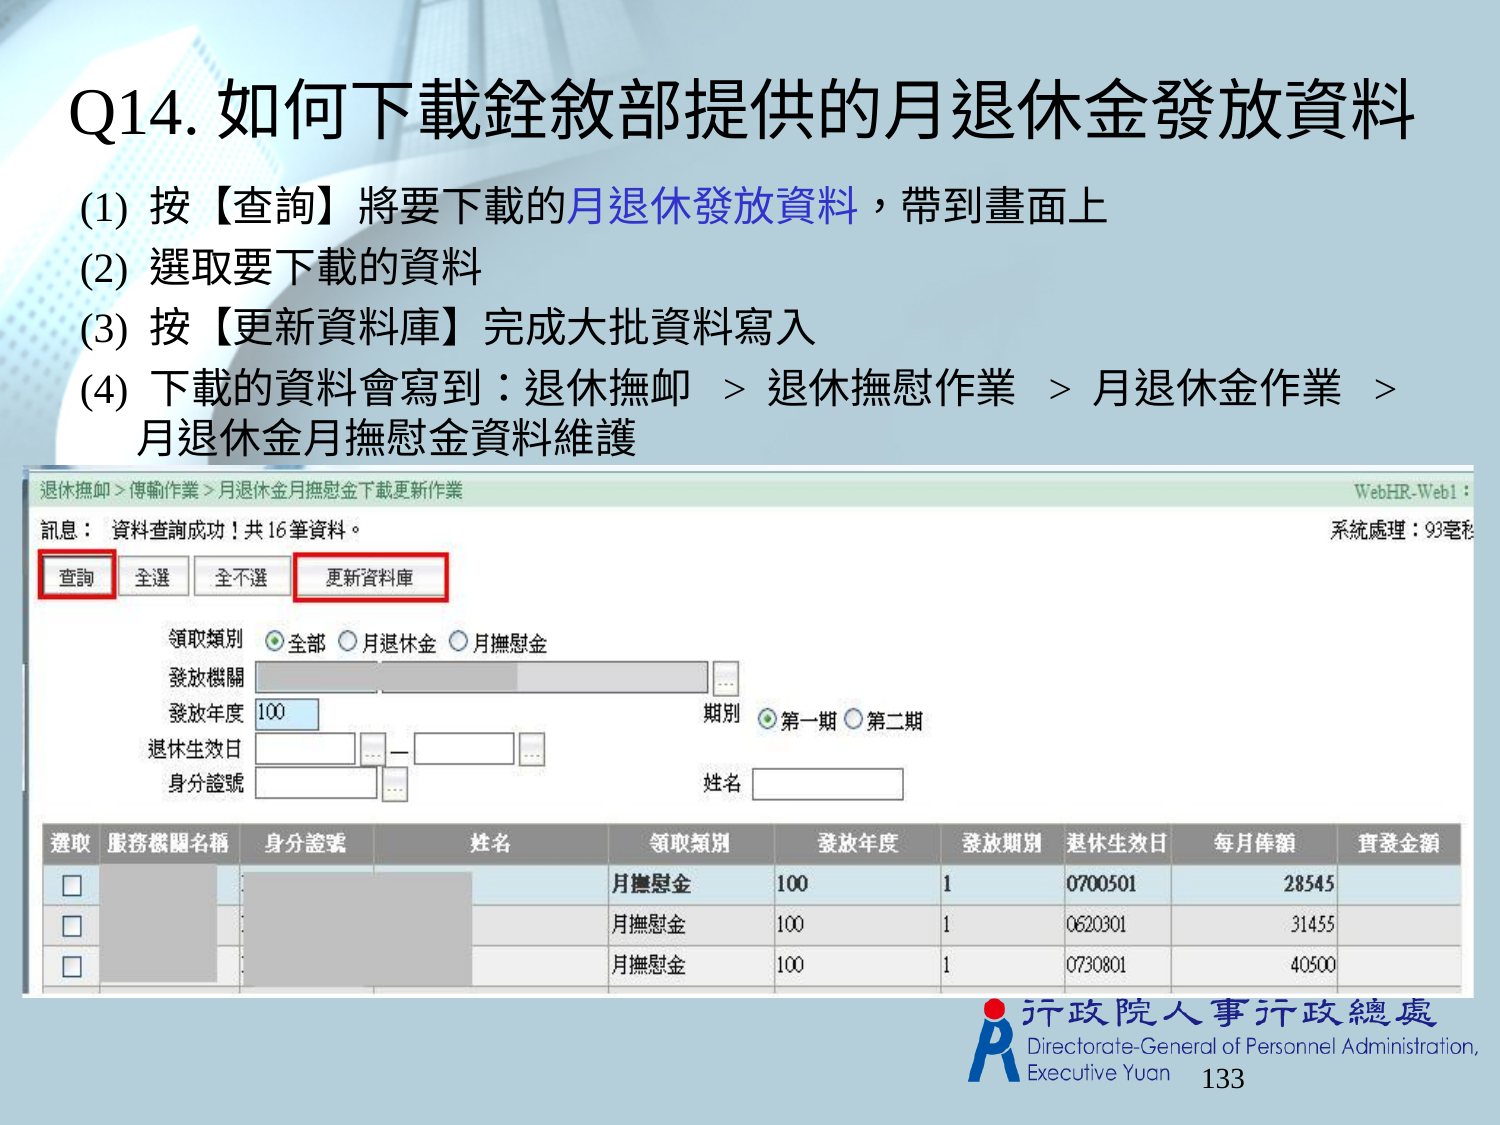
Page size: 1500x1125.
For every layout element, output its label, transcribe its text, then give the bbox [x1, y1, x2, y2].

text_box [1185, 1058, 1499, 1125]
picture [22, 465, 1474, 998]
title Q14.如何下載銓敘部提供的月退休金發放資料 [53, 42, 1459, 173]
text_box (1) 按【查詢】將要下載的月退休發放資料，帶到畫面上 (2) 選取要下載的資料 (3) 按【更新資料庫】完成大批資料寫入 (4) 下載的資料會寫到：退休撫卹 > 退休撫慰作業 > 月退休金作業 > 月退休金月撫慰金資料維護 [65, 173, 1447, 374]
